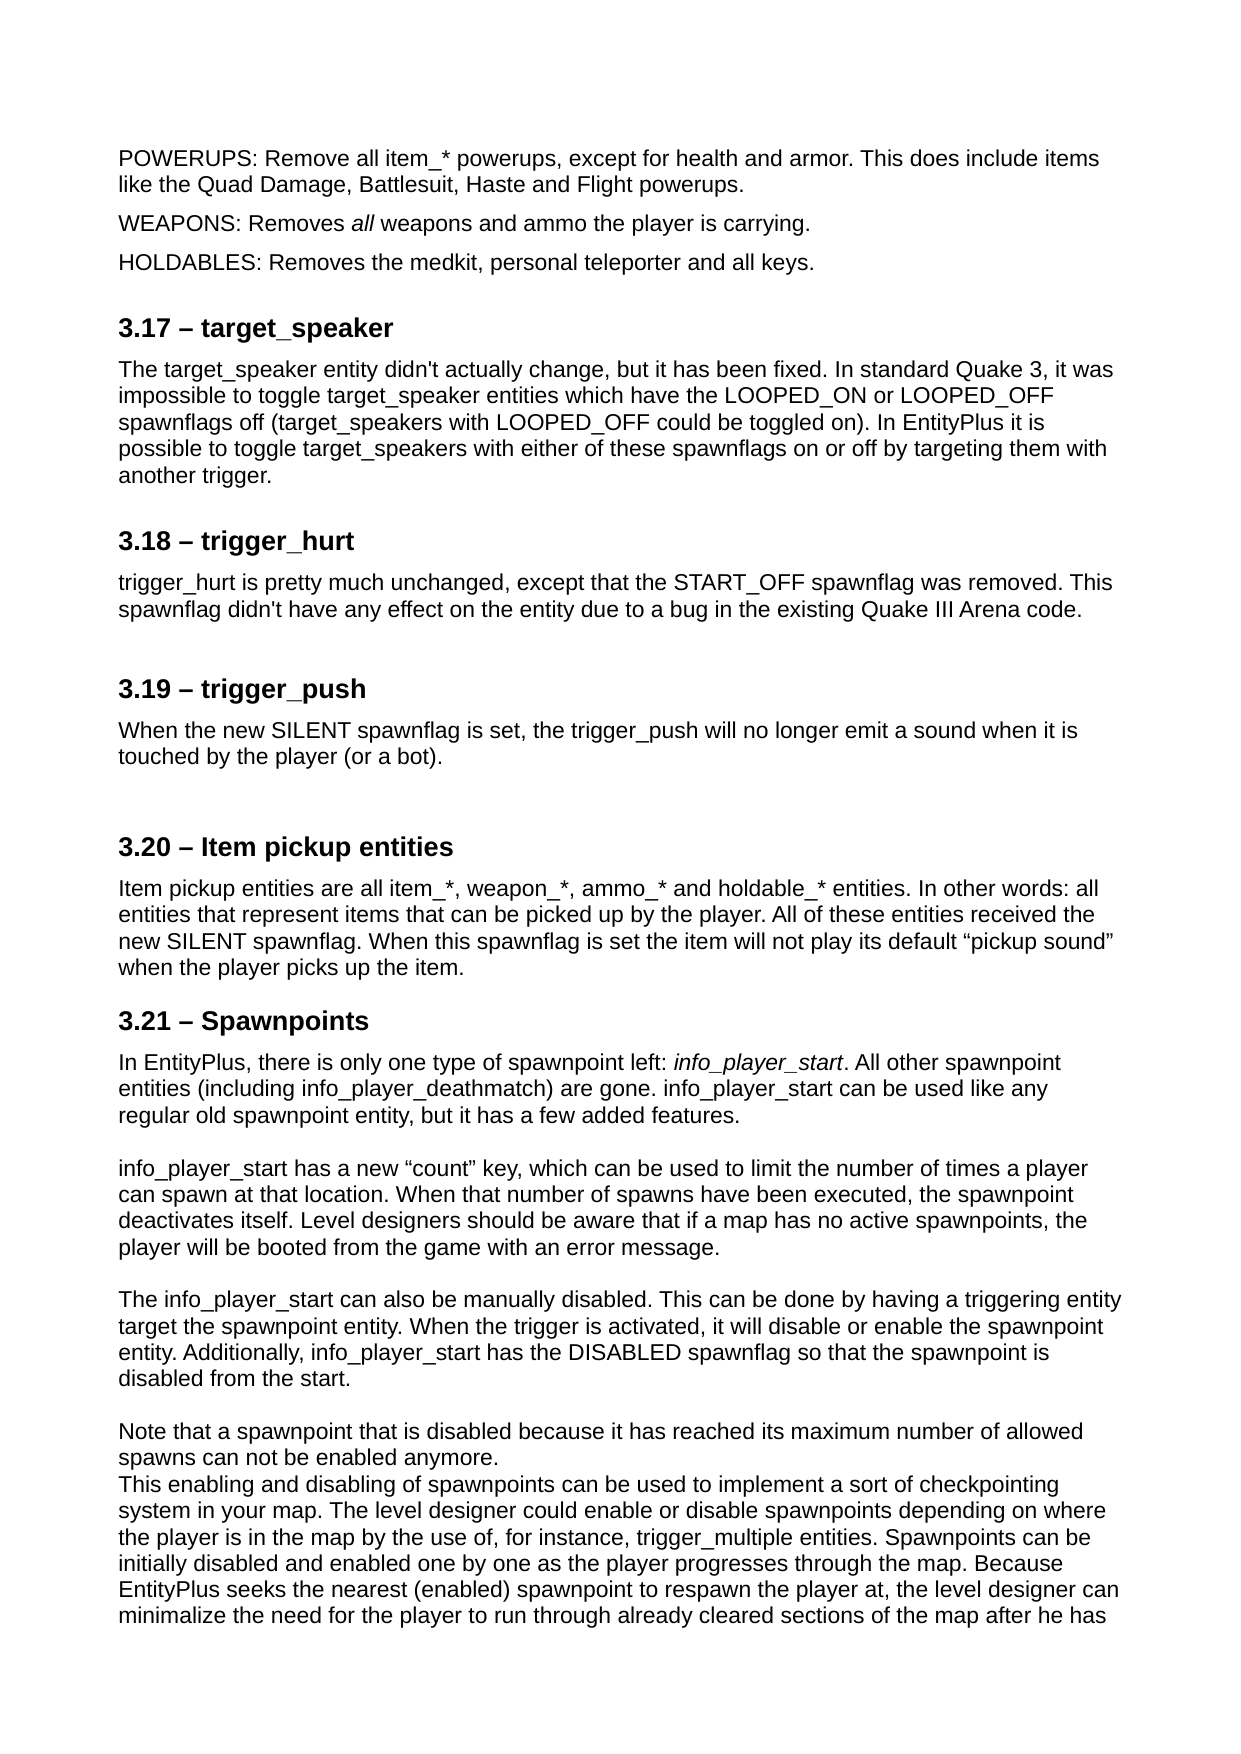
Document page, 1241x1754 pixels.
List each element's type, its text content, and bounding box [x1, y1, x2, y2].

text When the new SILENT spawnflag is set, the trigger_push will no longer emit a sound when it is touched by the player (or a bot). [118, 717, 1122, 770]
text Item pickup entities are all item_*, weapon_*, ammo_* and holdable_* entities. In other words: all entities that represent items that can be picked up by the player. All of these entities received the new SILENT spawnflag. When this spawnflag is set the item will not play its default “pickup sound” when the player picks up the item. [118, 875, 1122, 980]
subtitle 3.20 – Item pickup entities [118, 831, 1122, 862]
text The info_player_start can also be manually disabled. This can be done by having a triggering entity target the spawnpoint entity. When the trigger is activated, it will disable or enable the spawnpoint entity. Additionally, info_player_start has the DISABLED spawnflag so that the spawnpoint is disabled from the start. [118, 1286, 1122, 1392]
subtitle 3.17 – target_speaker [118, 312, 1122, 344]
text The target_speaker entity didn't actually change, but it has been fixed. In standard Quake 3, it was impossible to toggle target_speaker entities which have the LOOPED_ON or LOOPED_OFF spawnflags off (target_speakers with LOOPED_OFF could be toggled on). In EntityPlus it is possible to toggle target_speakers with either of these spawnflags on or off by targeting them with another trigger. [118, 356, 1122, 488]
text This enabling and disabling of spawnpoints can be used to implement a sort of checkpointing system in your map. The level designer could enable or disable spawnpoints depending on where the player is in the map by the use of, for instance, trigger_multiple entities. Spawnpoints can be initially disabled and enabled one by one as the player progresses through the map. Because EntityPlus seeks the nearest (enabled) spawnpoint to respawn the player at, the level designer can minimalize the need for the player to run through already cleared sections of the map after he has [118, 1471, 1122, 1629]
text info_player_start has a new “count” key, which can be used to limit the number of times a player can spawn at that location. When that number of spawns have been executed, the spawnpoint deactivates itself. Level designers should be aware that if a map has no active spawnpoints, the player will be booted from the game with an error message. [118, 1154, 1122, 1260]
subtitle 3.19 – trigger_push [118, 673, 1122, 704]
subtitle 3.21 – Spawnpoints [118, 1005, 1122, 1037]
text POWERUPS: Remove all item_* powerups, except for health and armor. This does include items like the Quad Damage, Battlesuit, Haste and Flight powerups. [118, 118, 1122, 197]
text In EntityPlus, there is only one type of spawnpoint left: info_player_start. All other spawnpoint entities (including info_player_deathmatch) are gone. info_player_start can be used like any regular old spawnpoint entity, but it has a few added features. [118, 1049, 1122, 1128]
text HOLDABLES: Removes the medkit, personal teleporter and all keys. [118, 248, 1122, 275]
text WEAPONS: Removes all weapons and ammo the player is carrying. [118, 210, 1122, 236]
subtitle 3.18 – trigger_hurt [118, 525, 1122, 557]
text Note that a spawnpoint that is disabled because it has reached its maximum number of allowed spawns can not be enabled anymore. [118, 1418, 1122, 1471]
text trigger_hurt is pretty much unchanged, except that the START_OFF spawnflag was removed. This spawnflag didn't have any effect on the entity due to a bug in the existing Quake III Arena code. [118, 569, 1122, 622]
